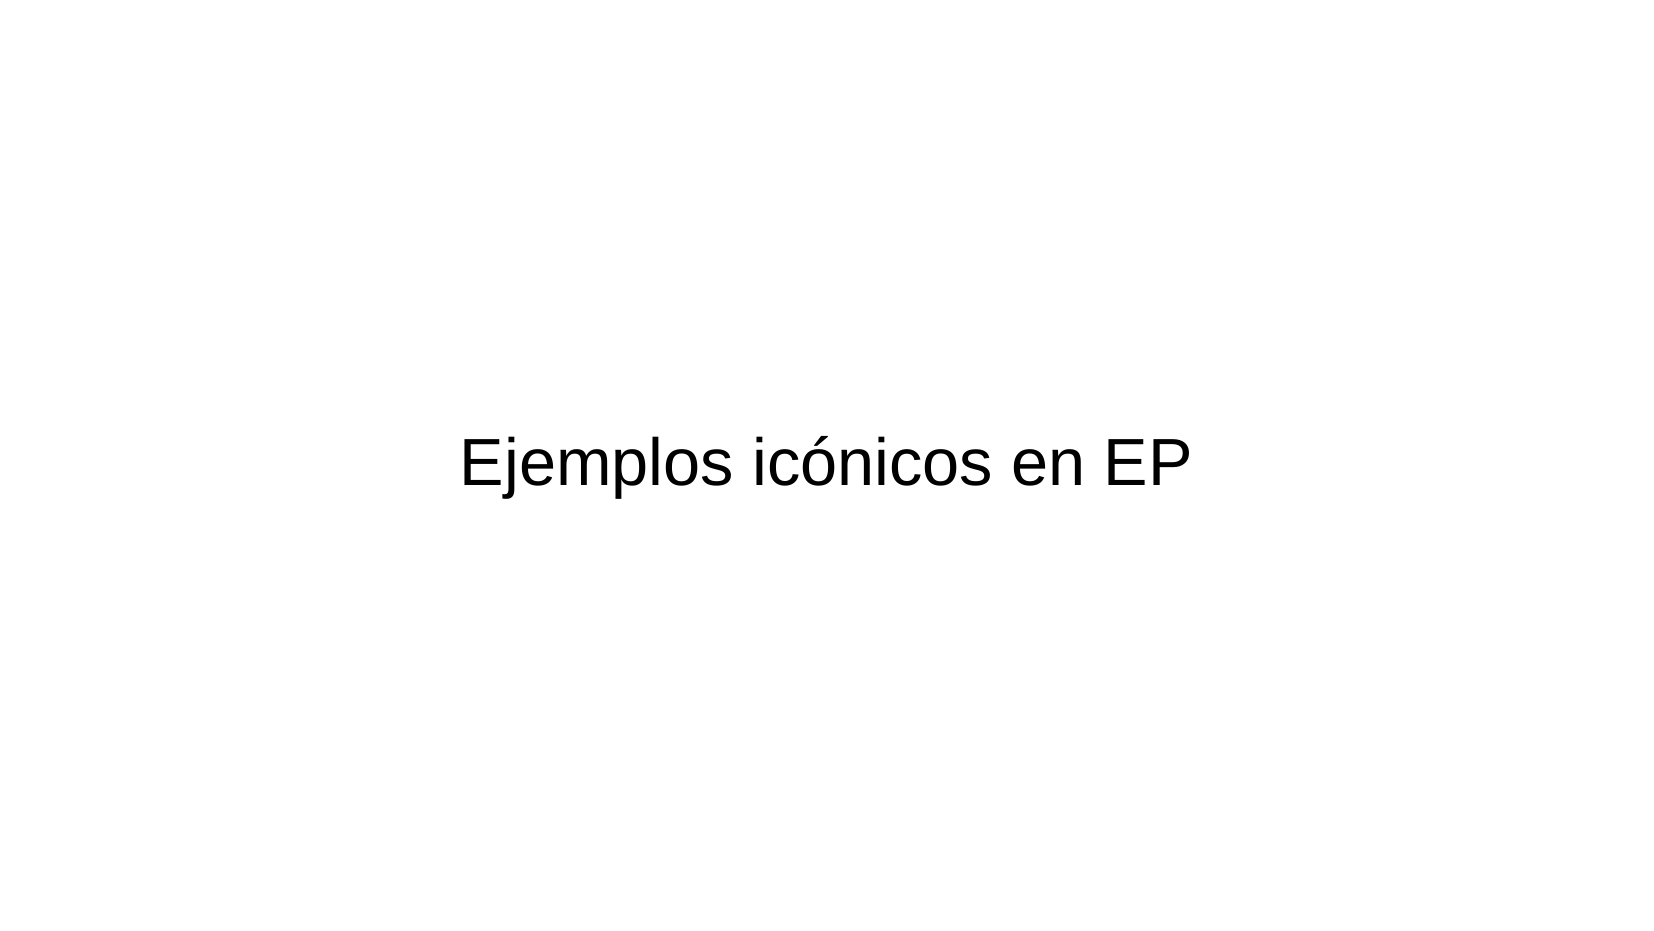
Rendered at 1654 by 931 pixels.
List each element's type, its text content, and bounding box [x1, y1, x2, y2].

subtitle Ejemplos icónicos en EP [82, 102, 1571, 822]
